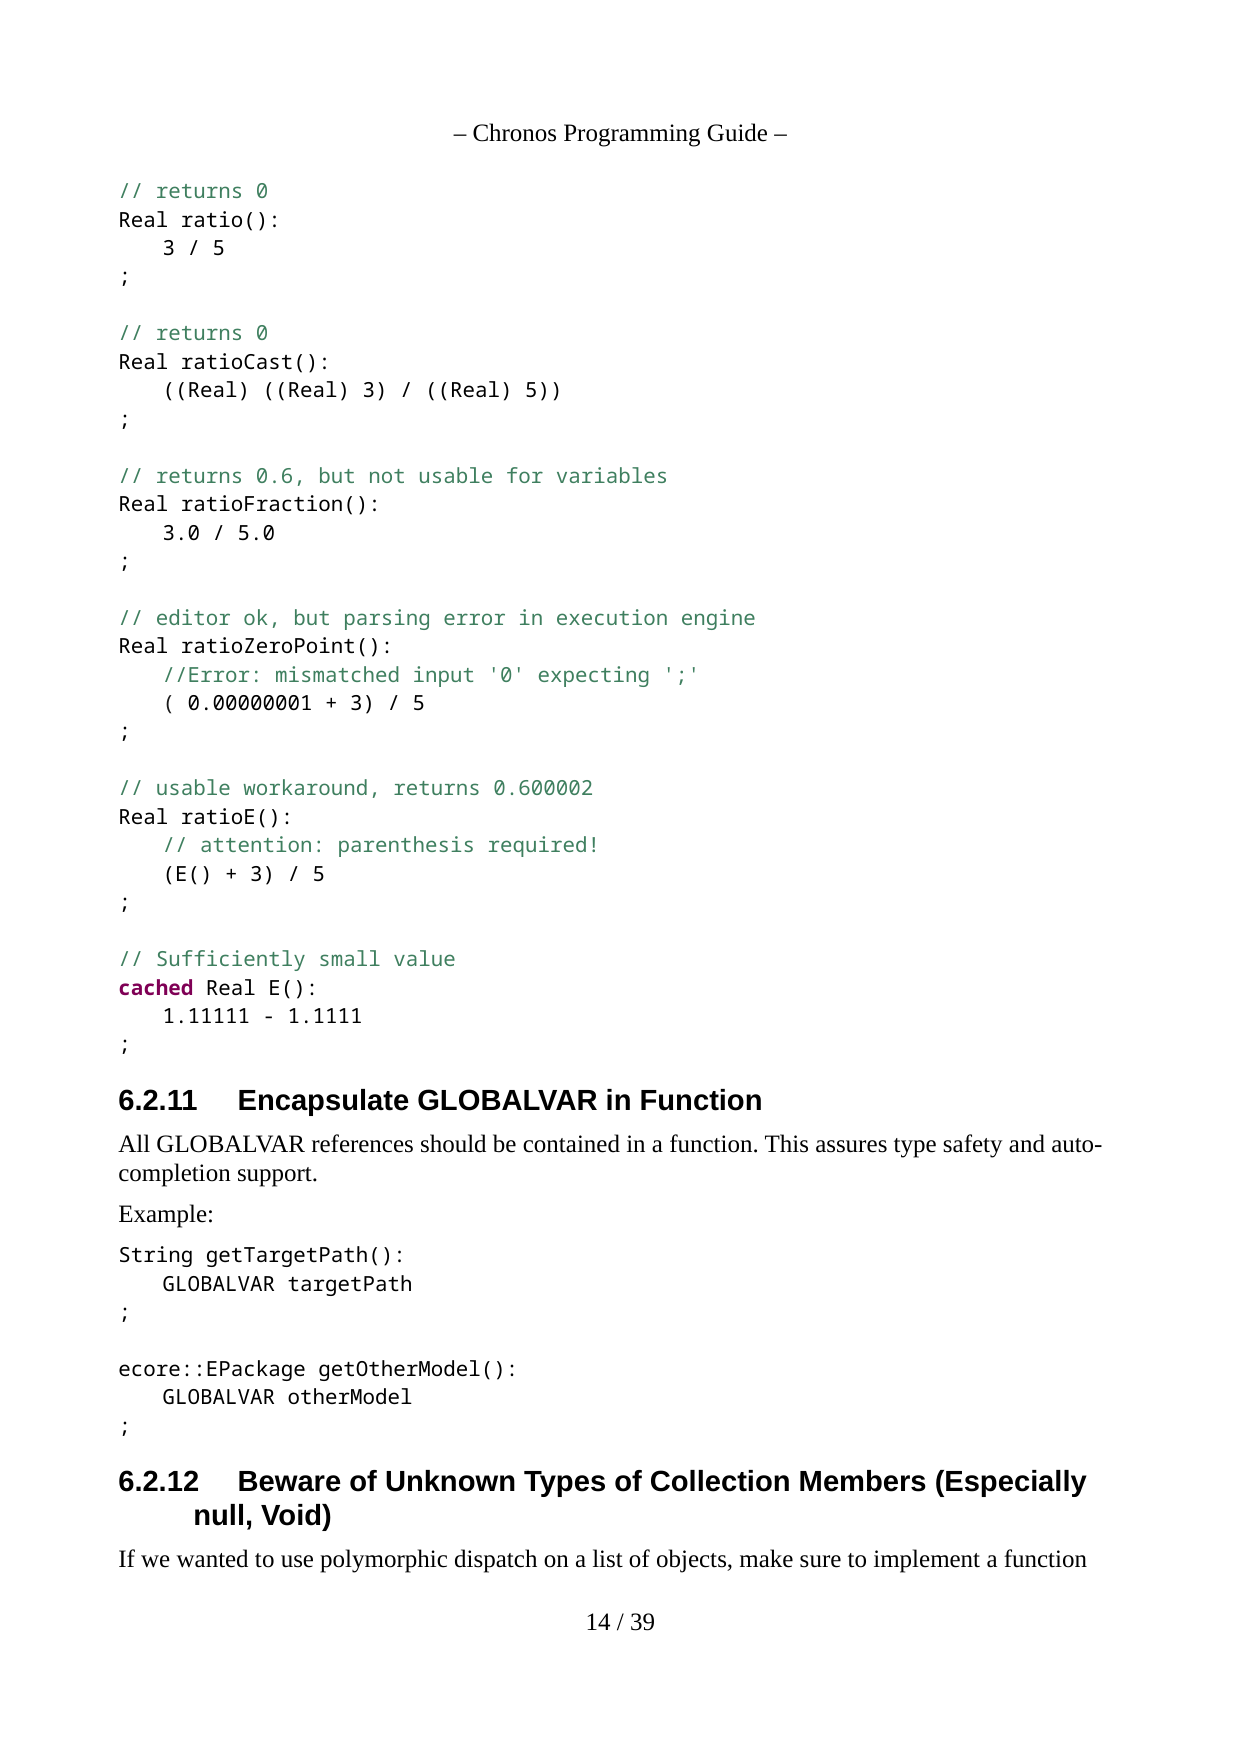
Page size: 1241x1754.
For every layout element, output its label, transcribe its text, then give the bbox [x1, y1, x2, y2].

text 3 / 5 [118, 233, 1122, 262]
text // usable workaround, returns 0.600002 [118, 773, 1122, 802]
text ; [118, 404, 1122, 432]
text ((Real) ((Real) 3) / ((Real) 5)) [118, 375, 1122, 404]
text Real ratioE(): [118, 802, 1122, 830]
text // attention: parenthesis required! [118, 830, 1122, 859]
text Example: [118, 1199, 1122, 1228]
text //Error: mismatched input '0' expecting ';' [118, 660, 1122, 688]
text Real ratioFraction(): [118, 489, 1122, 518]
text cached Real E(): [118, 973, 1122, 1001]
text Real ratioCast(): [118, 347, 1122, 375]
text String getTargetPath(): [118, 1240, 1122, 1269]
text ; [118, 262, 1122, 290]
text 1.11111 - 1.1111 [118, 1001, 1122, 1029]
text All GLOBALVAR references should be contained in a function. This assures type safety and auto-completion support. [118, 1129, 1122, 1186]
text If we wanted to use polymorphic dispatch on a list of objects, make sure to implement a function [118, 1544, 1122, 1573]
text // returns 0 [118, 318, 1122, 347]
text ; [118, 1297, 1122, 1326]
text GLOBALVAR otherModel [118, 1382, 1122, 1411]
text ; [118, 717, 1122, 745]
text ( 0.00000001 + 3) / 5 [118, 688, 1122, 717]
subtitle Encapsulate GLOBALVAR in Function [118, 1083, 1122, 1116]
text // returns 0.6, but not usable for variables [118, 461, 1122, 489]
text // returns 0 [118, 176, 1122, 205]
text ; [118, 1411, 1122, 1439]
text // editor ok, but parsing error in execution engine [118, 603, 1122, 631]
text 3.0 / 5.0 [118, 518, 1122, 546]
text ; [118, 546, 1122, 574]
text // Sufficiently small value [118, 944, 1122, 973]
text Real ratioZeroPoint(): [118, 631, 1122, 660]
text ; [118, 1029, 1122, 1058]
text Real ratio(): [118, 205, 1122, 233]
subtitle Beware of Unknown Types of Collection Members (Especially null, Void) [118, 1464, 1122, 1531]
text (E() + 3) / 5 [118, 859, 1122, 887]
text ecore::EPackage getOtherModel(): [118, 1354, 1122, 1382]
text ; [118, 887, 1122, 916]
text GLOBALVAR targetPath [118, 1269, 1122, 1297]
